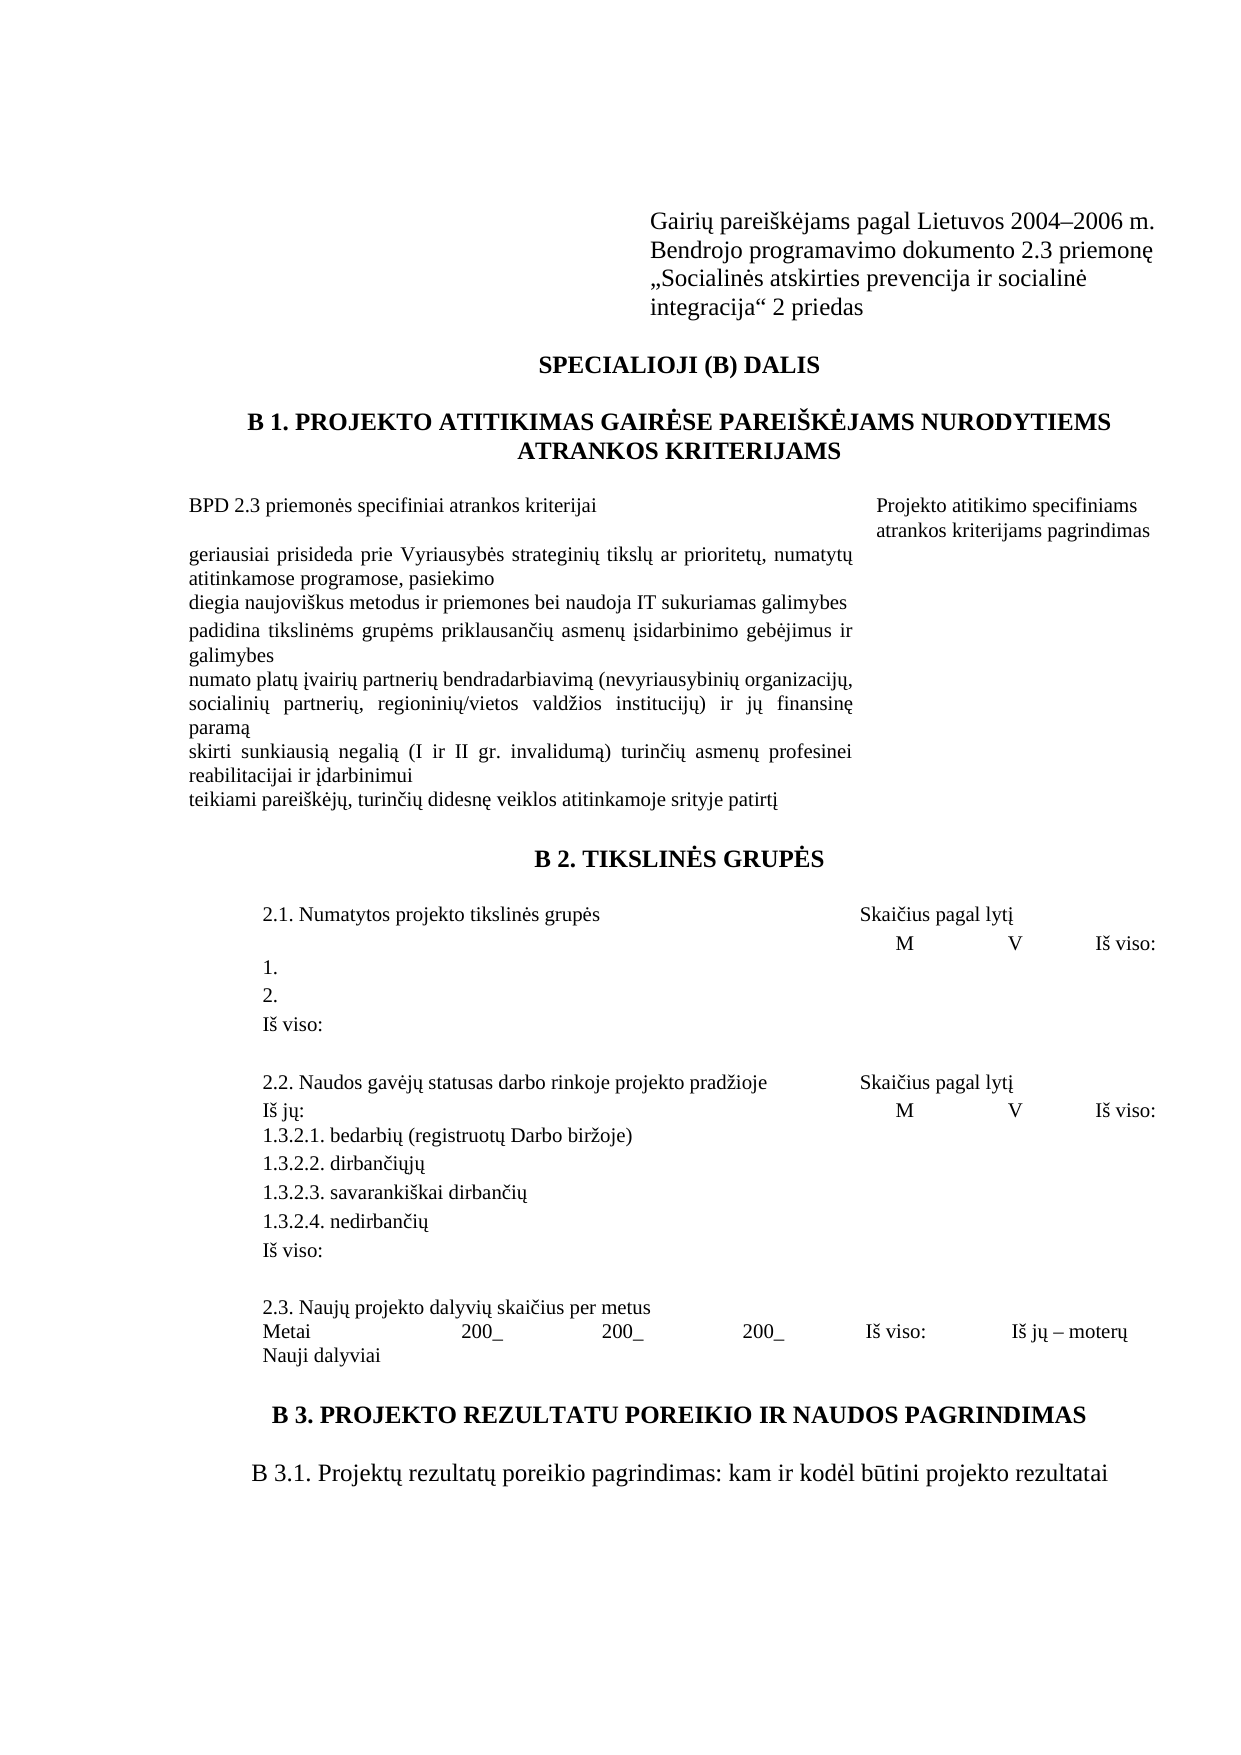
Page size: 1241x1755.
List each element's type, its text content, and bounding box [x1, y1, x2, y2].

table_cell teikiami pareiškėjų, turinčių didesnę veiklos atitinkamoje srityje patirtį [177, 787, 865, 816]
text B 3.1. Projektų rezultatų poreikio pagrindimas: kam ir kodėl būtini projekto rezultatai [177, 1458, 1181, 1487]
table_cell Metai [177, 1319, 411, 1343]
table_cell 1. [177, 955, 848, 983]
table_cell [848, 955, 961, 983]
table_cell [1070, 1209, 1181, 1237]
table_cell [865, 739, 1181, 787]
table_cell [1070, 1151, 1181, 1180]
table_cell Iš jų – moterų [958, 1319, 1181, 1343]
table_cell [961, 1209, 1070, 1237]
table_cell 200_ [552, 1319, 693, 1343]
table_cell [848, 1180, 961, 1209]
table_cell numato platų įvairių partnerių bendradarbiavimą (nevyriausybinių organizacijų, socialinių partnerių, regioninių/vietos valdžios institucijų) ir jų finansinę paramą [177, 667, 865, 739]
table_cell 200_ [411, 1319, 552, 1343]
table_cell V [961, 931, 1070, 955]
table_cell padidina tikslinėms grupėms priklausančių asmenų įsidarbinimo gebėjimus ir galimybes [177, 619, 865, 667]
table_cell [1070, 1041, 1181, 1070]
table_cell Iš viso: [1070, 1099, 1181, 1122]
table_cell Nauji dalyviai [177, 1343, 411, 1372]
table_cell [848, 1123, 961, 1151]
text B 1. PROJEKTO ATITIKIMAS GAIRĖSE PAREIŠKĖJAMS NURODYTIEMS ATRANKOS KRITERIJAMS [177, 407, 1181, 465]
table_cell 2. [177, 984, 848, 1012]
table_cell 2.2. Naudos gavėjų statusas darbo rinkoje projekto pradžioje [177, 1070, 848, 1098]
table_cell [848, 984, 961, 1012]
table_cell [848, 1238, 961, 1266]
table_cell 1.3.2.3. savarankiškai dirbančių [177, 1180, 848, 1209]
table_cell V [961, 1099, 1070, 1122]
table_cell M [848, 1099, 961, 1122]
table_cell [961, 1012, 1070, 1041]
table_cell [848, 1012, 961, 1041]
table_cell Iš viso: [177, 1238, 848, 1266]
table_cell M [848, 931, 961, 955]
table_cell [1070, 955, 1181, 983]
table_cell [865, 590, 1181, 618]
text B 2. TIKSLINĖS GRUPĖS [177, 844, 1181, 873]
table_cell Iš viso: [834, 1319, 958, 1343]
text Bendrojo programavimo dokumento 2.3 priemonę [177, 235, 1181, 263]
text integracija“ 2 priedas [177, 292, 1181, 321]
table_cell [1070, 1180, 1181, 1209]
table_cell Iš viso: [177, 1012, 848, 1041]
table_cell [1070, 1012, 1181, 1041]
table_cell [865, 542, 1181, 590]
table_cell [961, 1238, 1070, 1266]
table_cell [961, 955, 1070, 983]
table_header 2.3. Naujų projekto dalyvių skaičius per metus [177, 1295, 1181, 1319]
table_cell [1070, 984, 1181, 1012]
table_cell [848, 1151, 961, 1180]
table_cell [834, 1343, 958, 1372]
table_cell [848, 1209, 961, 1237]
table_cell skirti sunkiausią negalią (I ir II gr. invalidumą) turinčių asmenų profesinei reabilitacijai ir įdarbinimui [177, 739, 865, 787]
table_header BPD 2.3 priemonės specifiniai atrankos kriterijai [177, 494, 865, 542]
table_cell [1070, 1238, 1181, 1266]
table_cell [865, 667, 1181, 739]
table_cell 1.3.2.2. dirbančiųjų [177, 1151, 848, 1180]
table_cell diegia naujoviškus metodus ir priemones bei naudoja IT sukuriamas galimybes [177, 590, 865, 618]
text Gairių pareiškėjams pagal Lietuvos 2004–2006 m. [177, 206, 1181, 235]
table_cell [961, 1151, 1070, 1180]
table_header 2.1. Numatytos projekto tikslinės grupės [177, 902, 848, 955]
table_header Skaičius pagal lytį [848, 902, 1070, 931]
table_cell 1.3.2.1. bedarbių (registruotų Darbo biržoje) [177, 1123, 848, 1151]
text „Socialinės atskirties prevencija ir socialinė [177, 263, 1181, 292]
table_cell [961, 1180, 1070, 1209]
table_cell [177, 1041, 1070, 1070]
table_cell geriausiai prisideda prie Vyriausybės strateginių tikslų ar prioritetų, numatytų atitinkamose programose, pasiekimo [177, 542, 865, 590]
table_cell [1070, 1123, 1181, 1151]
table_cell [865, 787, 1181, 816]
table_cell [552, 1343, 693, 1372]
table_cell [693, 1343, 833, 1372]
table_cell [961, 1123, 1070, 1151]
table_header [1070, 902, 1181, 931]
table_cell Iš jų: [177, 1099, 848, 1122]
text B 3. PROJEKTO REZULTATU POREIKIO IR NAUDOS PAGRINDIMAS [177, 1401, 1181, 1429]
table_cell [961, 984, 1070, 1012]
table_cell Iš viso: [1070, 931, 1181, 955]
table_cell [1070, 1070, 1181, 1098]
table_cell [865, 619, 1181, 667]
table_cell 1.3.2.4. nedirbančių [177, 1209, 848, 1237]
table_header Projekto atitikimo specifiniams atrankos kriterijams pagrindimas [865, 494, 1181, 542]
table_cell 200_ [693, 1319, 833, 1343]
text SPECIALIOJI (B) DALIS [177, 350, 1181, 378]
table_cell [411, 1343, 552, 1372]
table_cell [958, 1343, 1181, 1372]
table_cell Skaičius pagal lytį [848, 1070, 1070, 1098]
